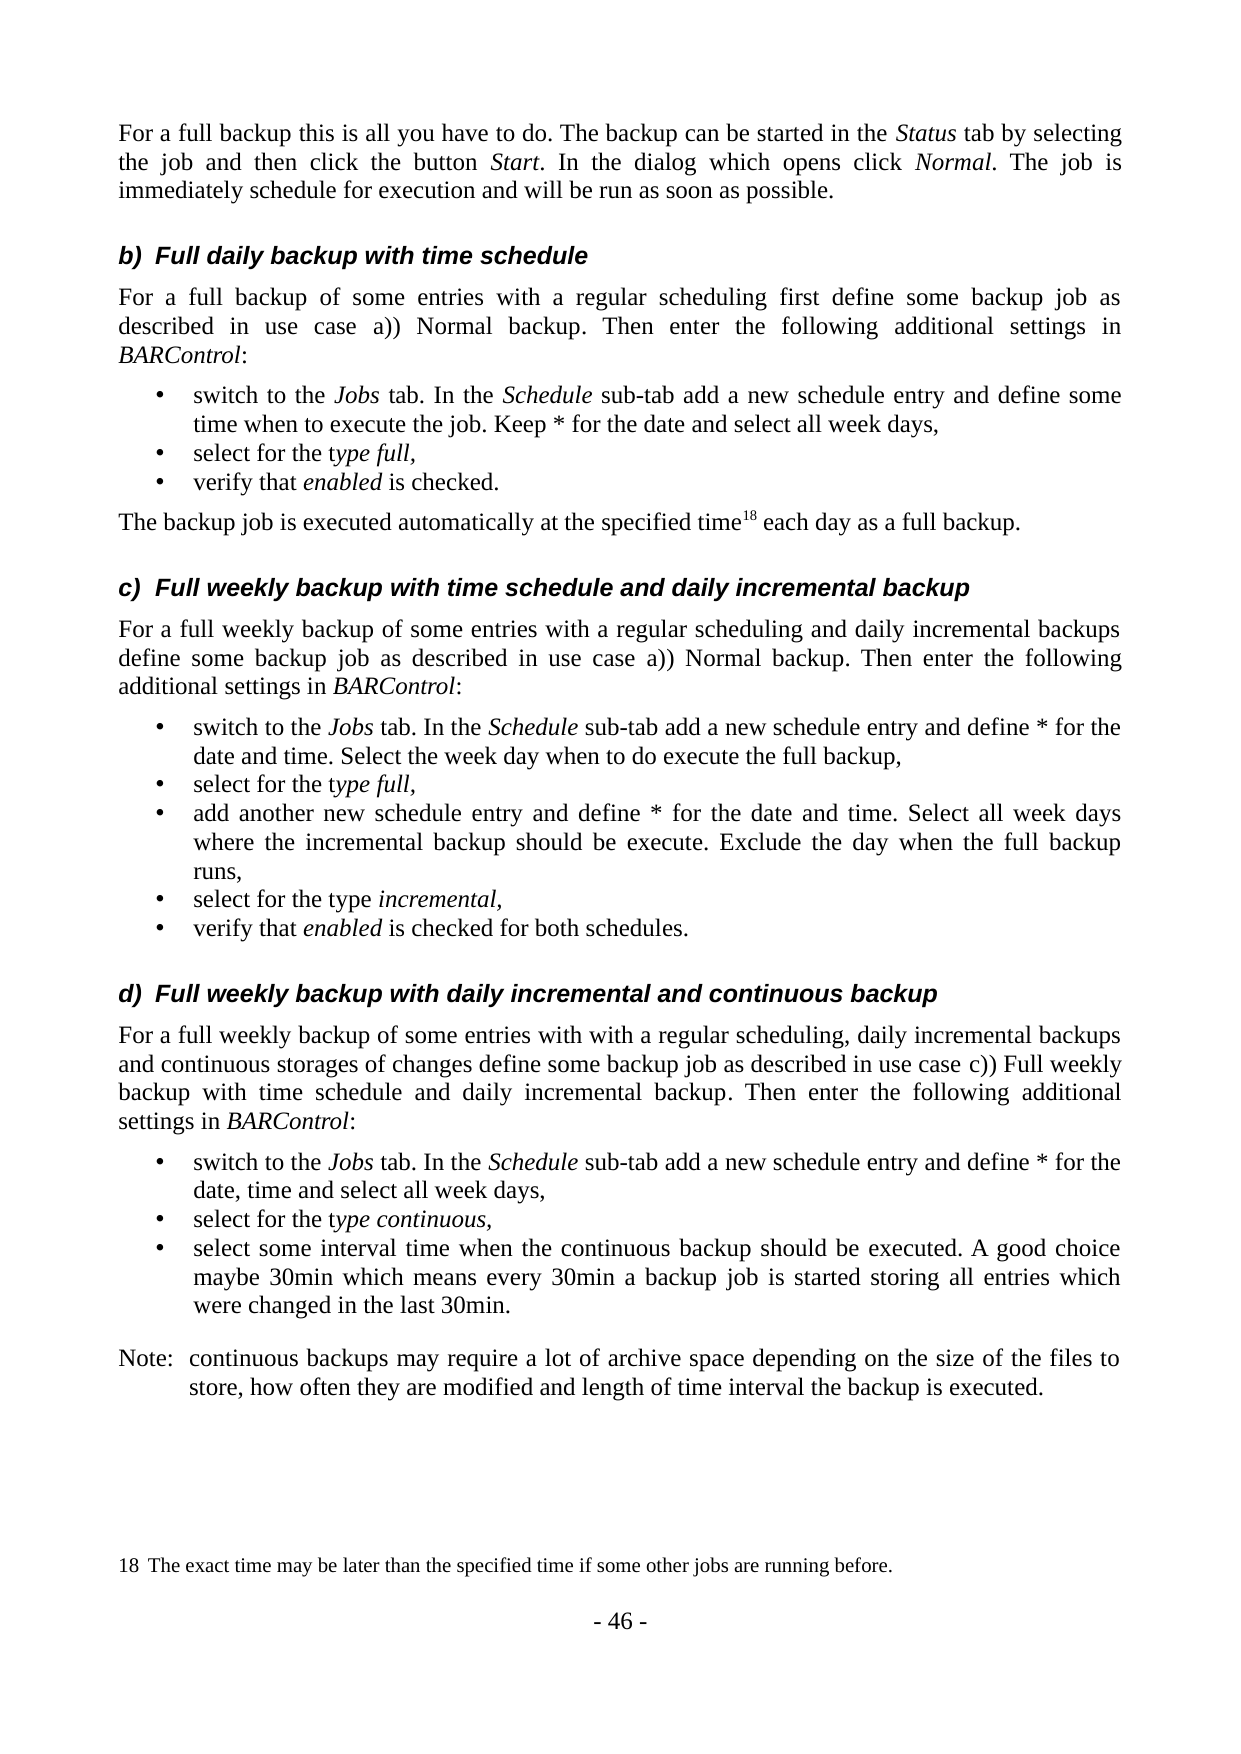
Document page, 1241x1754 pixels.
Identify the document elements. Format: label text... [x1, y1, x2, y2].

text The backup job is executed automatically at the specified time each day as a full backup. [118, 507, 1122, 536]
subtitle Full weekly backup with time schedule and daily incremental backup [118, 573, 1122, 601]
text For a full weekly backup of some entries with with a regular scheduling, daily incremental backups and continuous storages of changes define some backup job as described in use case c)) Full weekly backup with time schedule and daily incremental backup. Then enter the following additional settings in BARControl: [118, 1020, 1122, 1135]
text Note: continuous backups may require a lot of archive space depending on the size of the files to store, how often they are modified and length of time interval the backup is executed. [118, 1343, 1122, 1400]
subtitle Full daily backup with time schedule [118, 241, 1122, 270]
text The exact time may be later than the specified time if some other jobs are running before. [118, 1553, 1122, 1577]
list select for the type full, [156, 438, 1122, 467]
subtitle Full weekly backup with daily incremental and continuous backup [118, 979, 1122, 1007]
text For a full weekly backup of some entries with a regular scheduling and daily incremental backups define some backup job as described in use case a)) Normal backup. Then enter the following additional settings in BARControl: [118, 614, 1122, 700]
list verify that enabled is checked. [156, 467, 1122, 495]
text For a full backup of some entries with a regular scheduling first define some backup job as described in use case a)) Normal backup. Then enter the following additional settings in BARControl: [118, 282, 1122, 369]
list switch to the Jobs tab. In the Schedule sub-tab add a new schedule entry and define some time when to execute the job. Keep * for the date and select all week days, [156, 380, 1122, 438]
list select for the type full, [156, 769, 1122, 798]
list select for the type incremental, [156, 884, 1122, 913]
list switch to the Jobs tab. In the Schedule sub-tab add a new schedule entry and define * for the date and time. Select the week day when to do execute the full backup, [156, 712, 1122, 769]
list switch to the Jobs tab. In the Schedule sub-tab add a new schedule entry and define * for the date, time and select all week days, [156, 1147, 1122, 1204]
list verify that enabled is checked for both schedules. [156, 913, 1122, 942]
list select for the type continuous, [156, 1204, 1122, 1233]
list select some interval time when the continuous backup should be executed. A good choice maybe 30min which means every 30min a backup job is started storing all entries which were changed in the last 30min. [156, 1233, 1122, 1319]
list add another new schedule entry and define * for the date and time. Select all week days where the incremental backup should be execute. Exclude the day when the full backup runs, [156, 798, 1122, 884]
text For a full backup this is all you have to do. The backup can be started in the Status tab by selecting the job and then click the button Start. In the dialog which opens click Normal. The job is immediately schedule for execution and will be run as soon as possible. [118, 118, 1122, 204]
